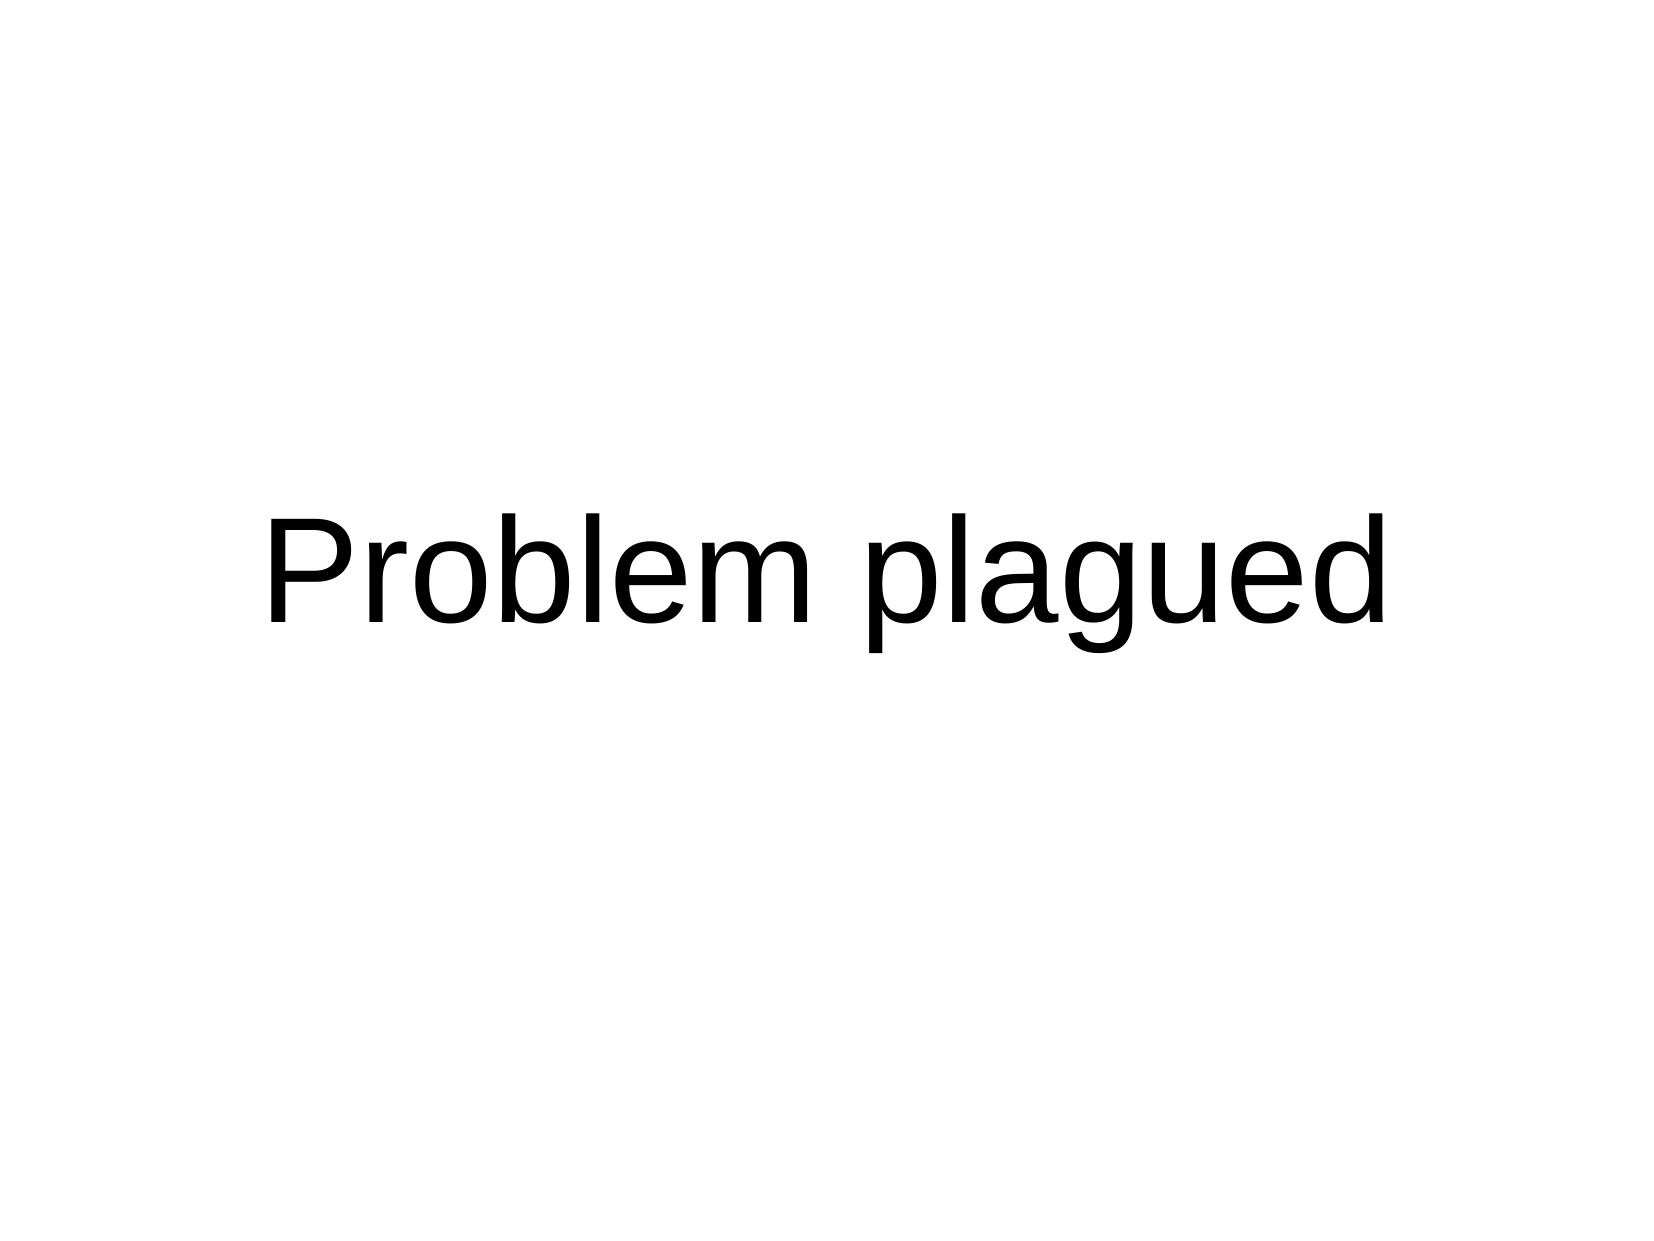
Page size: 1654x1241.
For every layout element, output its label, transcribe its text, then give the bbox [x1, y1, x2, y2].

title Problem plagued [82, 49, 1571, 1093]
